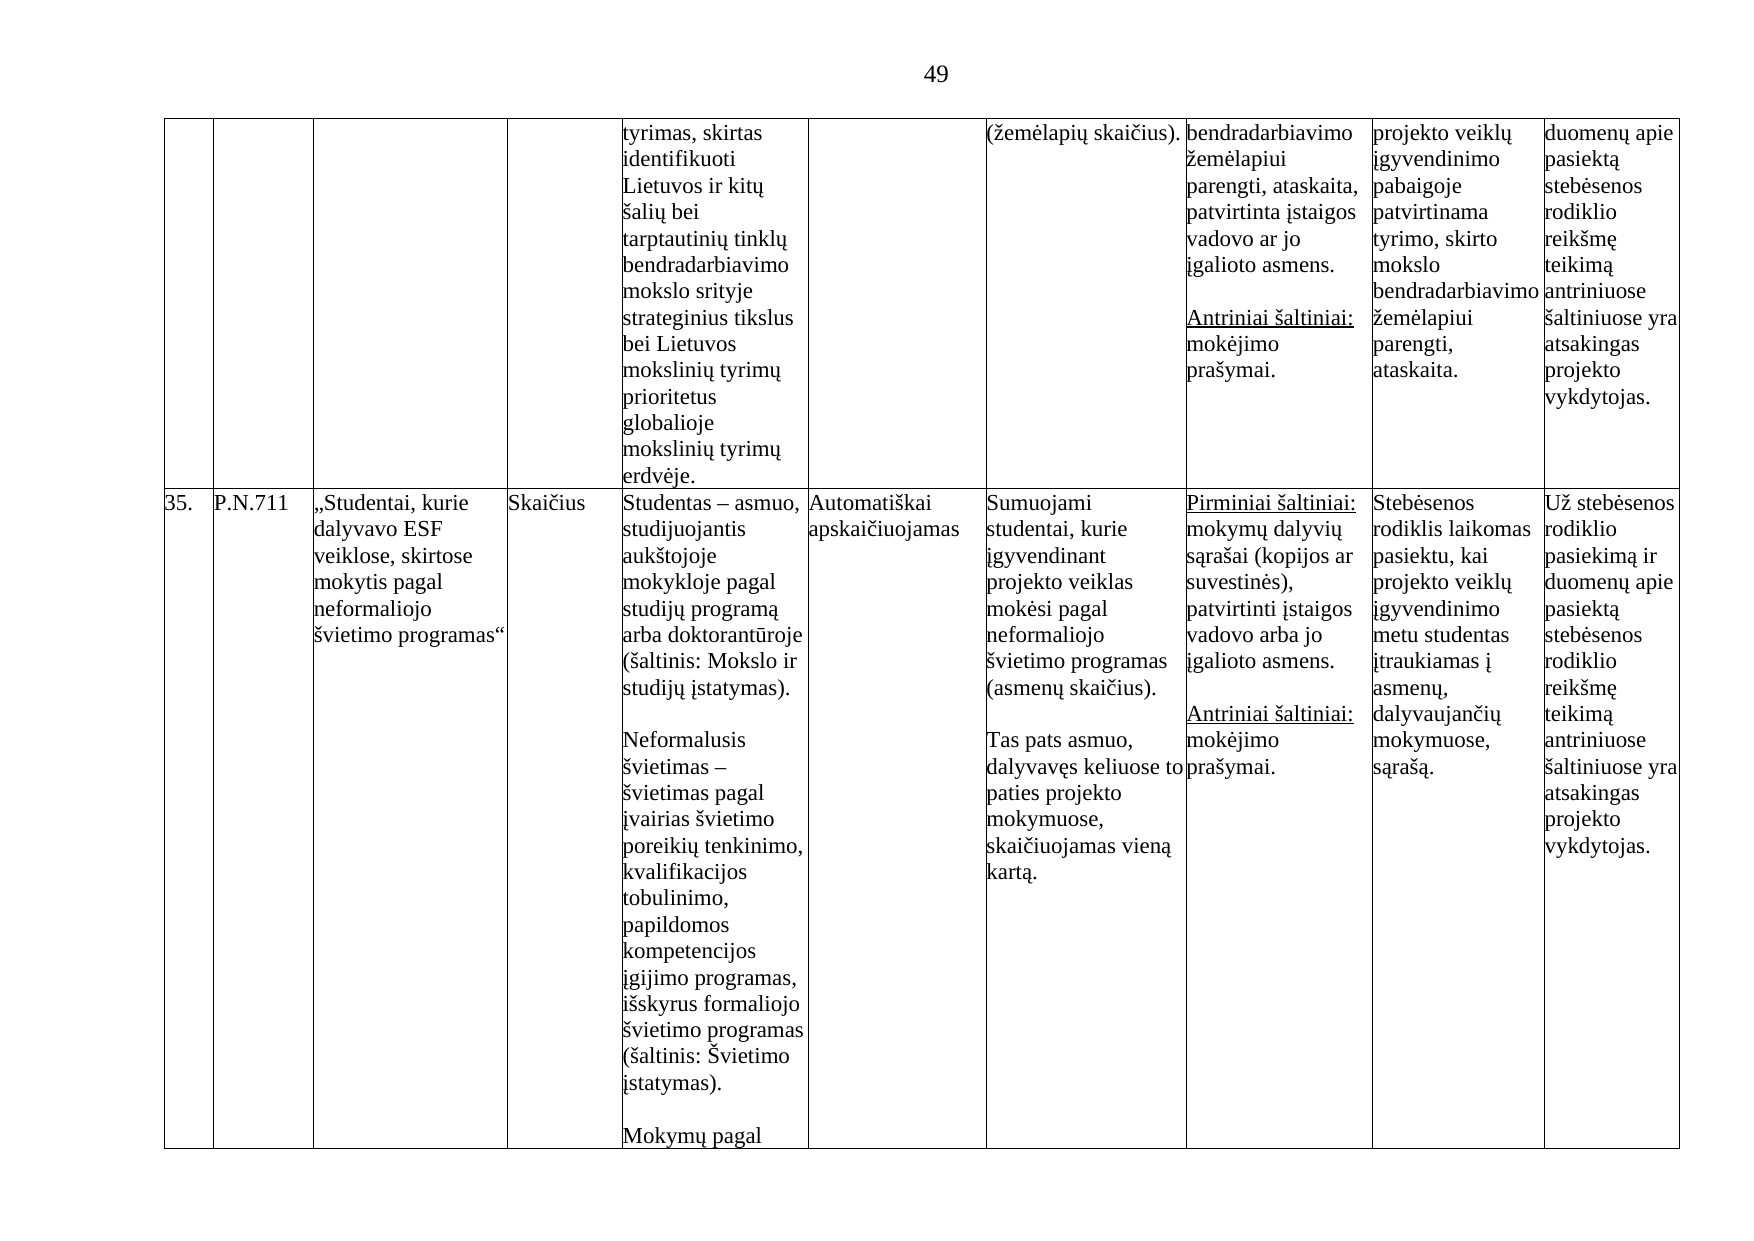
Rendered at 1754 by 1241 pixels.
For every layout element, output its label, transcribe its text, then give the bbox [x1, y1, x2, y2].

table_cell [809, 119, 986, 488]
table_cell „Studentai, kurie dalyvavo ESF veiklose, skirtose mokytis pagal neformaliojo švietimo programas“ [314, 489, 507, 1148]
table_cell 35. [165, 489, 213, 1148]
table_cell Sumuojami studentai, kurie įgyvendinant projekto veiklas mokėsi pagal neformaliojo švietimo programas (asmenų skaičius). Tas pats asmuo, dalyvavęs keliuose to paties projekto mokymuose, skaičiuojamas vieną kartą. [987, 489, 1186, 1148]
table_cell duomenų apie pasiektą stebėsenos rodiklio reikšmę teikimą antriniuose šaltiniuose yra atsakingas projekto vykdytojas. [1545, 119, 1679, 488]
table_cell tyrimas, skirtas identifikuoti Lietuvos ir kitų šalių bei tarptautinių tinklų bendradarbiavimo mokslo srityje strateginius tikslus bei Lietuvos mokslinių tyrimų prioritetus globalioje mokslinių tyrimų erdvėje. [623, 119, 808, 488]
table_cell [214, 119, 313, 488]
table_cell [314, 119, 507, 488]
table_cell P.N.711 [214, 489, 313, 1148]
table_cell Automatiškai apskaičiuojamas [809, 489, 986, 1148]
table_cell Studentas – asmuo, studijuojantis aukštojoje mokykloje pagal studijų programą arba doktorantūroje (šaltinis: Mokslo ir studijų įstatymas). Neformalusis švietimas – švietimas pagal įvairias švietimo poreikių tenkinimo, kvalifikacijos tobulinimo, papildomos kompetencijos įgijimo programas, išskyrus formaliojo švietimo programas (šaltinis: Švietimo įstatymas). Mokymų pagal [623, 489, 808, 1148]
table_cell Stebėsenos rodiklis laikomas pasiektu, kai projekto veiklų įgyvendinimo metu studentas įtraukiamas į asmenų, dalyvaujančių mokymuose, sąrašą. [1373, 489, 1544, 1148]
table_cell [165, 119, 213, 488]
table_cell Už stebėsenos rodiklio pasiekimą ir duomenų apie pasiektą stebėsenos rodiklio reikšmę teikimą antriniuose šaltiniuose yra atsakingas projekto vykdytojas. [1545, 489, 1679, 1148]
table_cell Pirminiai šaltiniai: mokymų dalyvių sąrašai (kopijos ar suvestinės), patvirtinti įstaigos vadovo arba jo įgalioto asmens. Antriniai šaltiniai: mokėjimo prašymai. [1187, 489, 1372, 1148]
table_cell bendradarbiavimo žemėlapiui parengti, ataskaita, patvirtinta įstaigos vadovo ar jo įgalioto asmens. Antriniai šaltiniai: mokėjimo prašymai. [1187, 119, 1372, 488]
table_cell Skaičius [508, 489, 622, 1148]
table_cell [508, 119, 622, 488]
table_cell projekto veiklų įgyvendinimo pabaigoje patvirtinama tyrimo, skirto mokslo bendradarbiavimo žemėlapiui parengti, ataskaita. [1373, 119, 1544, 488]
table_cell (žemėlapių skaičius). [987, 119, 1186, 488]
